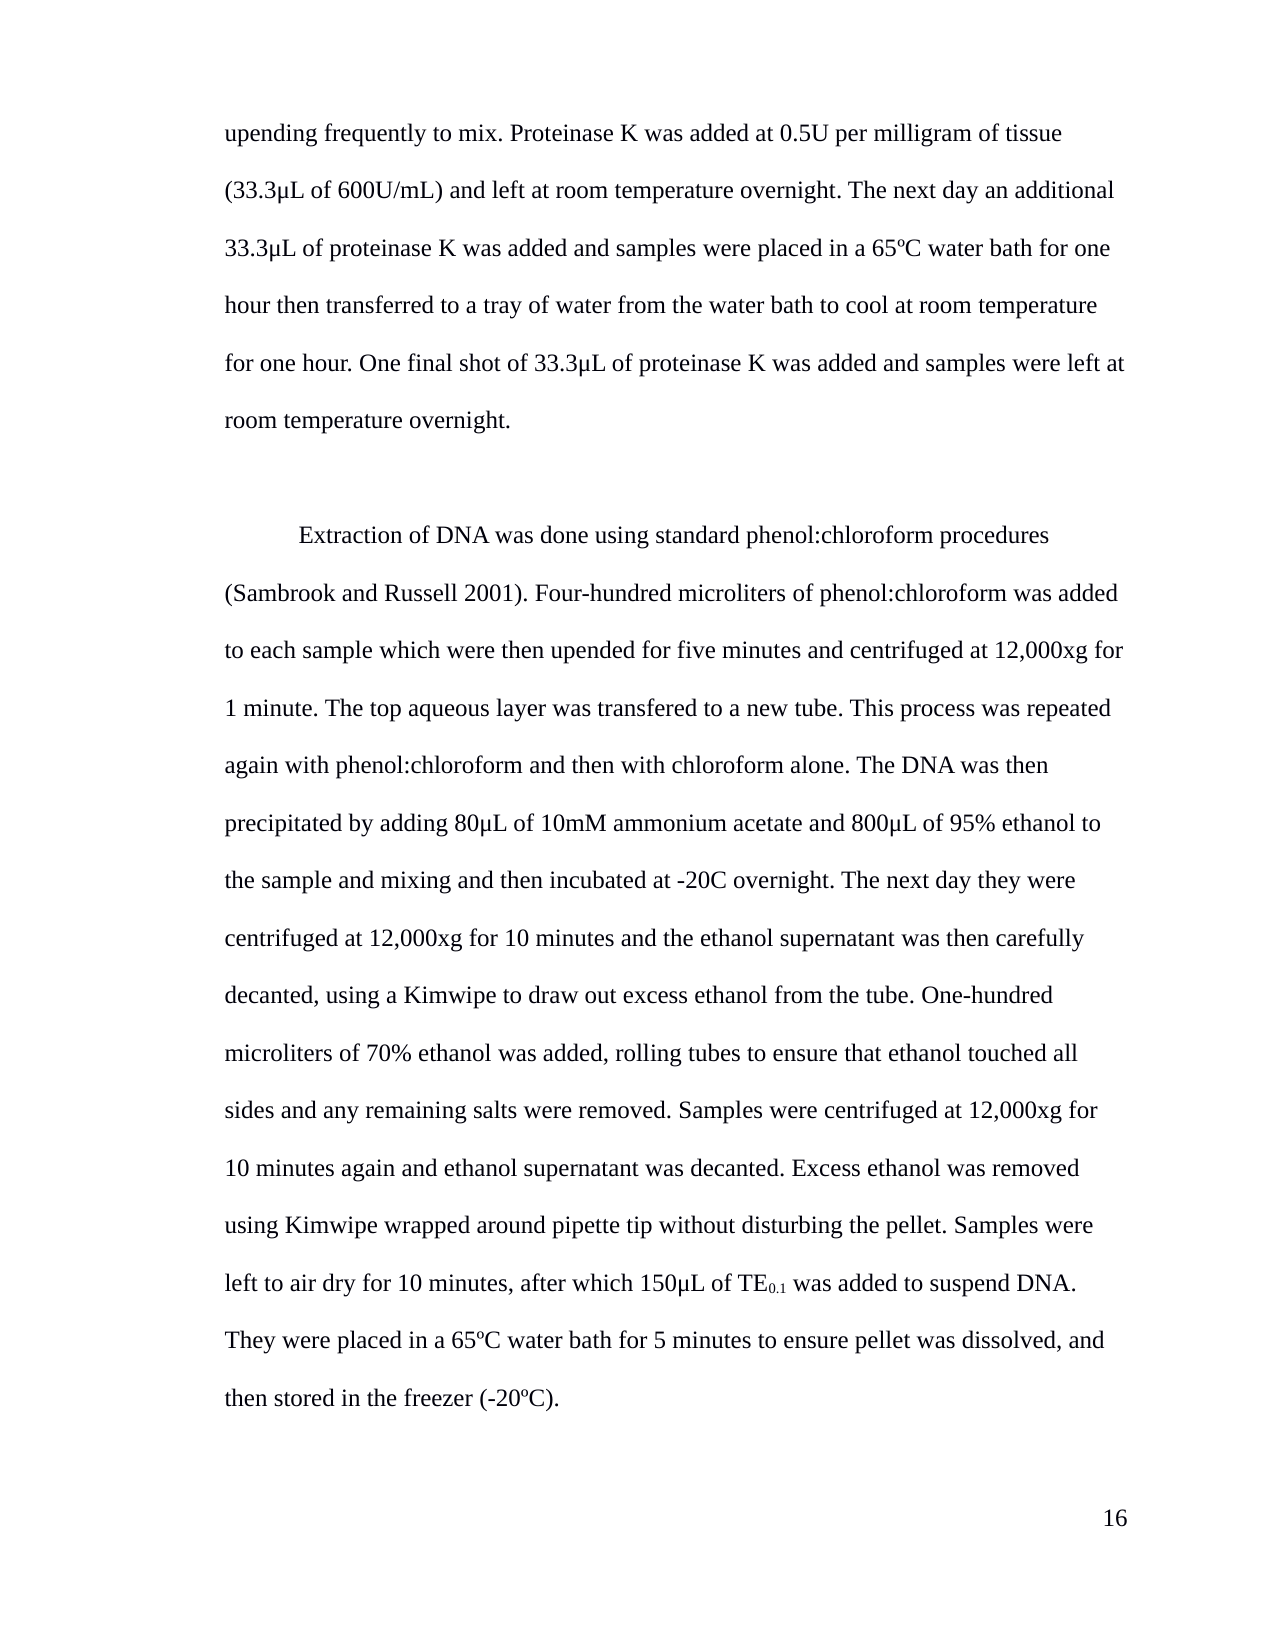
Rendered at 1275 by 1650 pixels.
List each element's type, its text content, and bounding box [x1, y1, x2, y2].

text Extraction of DNA was done using standard phenol:chloroform procedures (Sambrook and Russell 2001). Four-hundred microliters of phenol:chloroform was added to each sample which were then upended for five minutes and centrifuged at 12,000xg for 1 minute. The top aqueous layer was transfered to a new tube. This process was repeated again with phenol:chloroform and then with chloroform alone. The DNA was then precipitated by adding 80μL of 10mM ammonium acetate and 800μL of 95% ethanol to the sample and mixing and then incubated at -20C overnight. The next day they were centrifuged at 12,000xg for 10 minutes and the ethanol supernatant was then carefully decanted, using a Kimwipe to draw out excess ethanol from the tube. One-hundred microliters of 70% ethanol was added, rolling tubes to ensure that ethanol touched all sides and any remaining salts were removed. Samples were centrifuged at 12,000xg for 10 minutes again and ethanol supernatant was decanted. Excess ethanol was removed using Kimwipe wrapped around pipette tip without disturbing the pellet. Samples were left to air dry for 10 minutes, after which 150μL of TE0.1 was added to suspend DNA. They were placed in a 65ºC water bath for 5 minutes to ensure pellet was dissolved, and then stored in the freezer (-20ºC). [224, 521, 1127, 1412]
text upending frequently to mix. Proteinase K was added at 0.5U per milligram of tissue (33.3μL of 600U/mL) and left at room temperature overnight. The next day an additional 33.3μL of proteinase K was added and samples were placed in a 65ºC water bath for one hour then transferred to a tray of water from the water bath to cool at room temperature for one hour. One final shot of 33.3μL of proteinase K was added and samples were left at room temperature overnight. [224, 118, 1127, 434]
